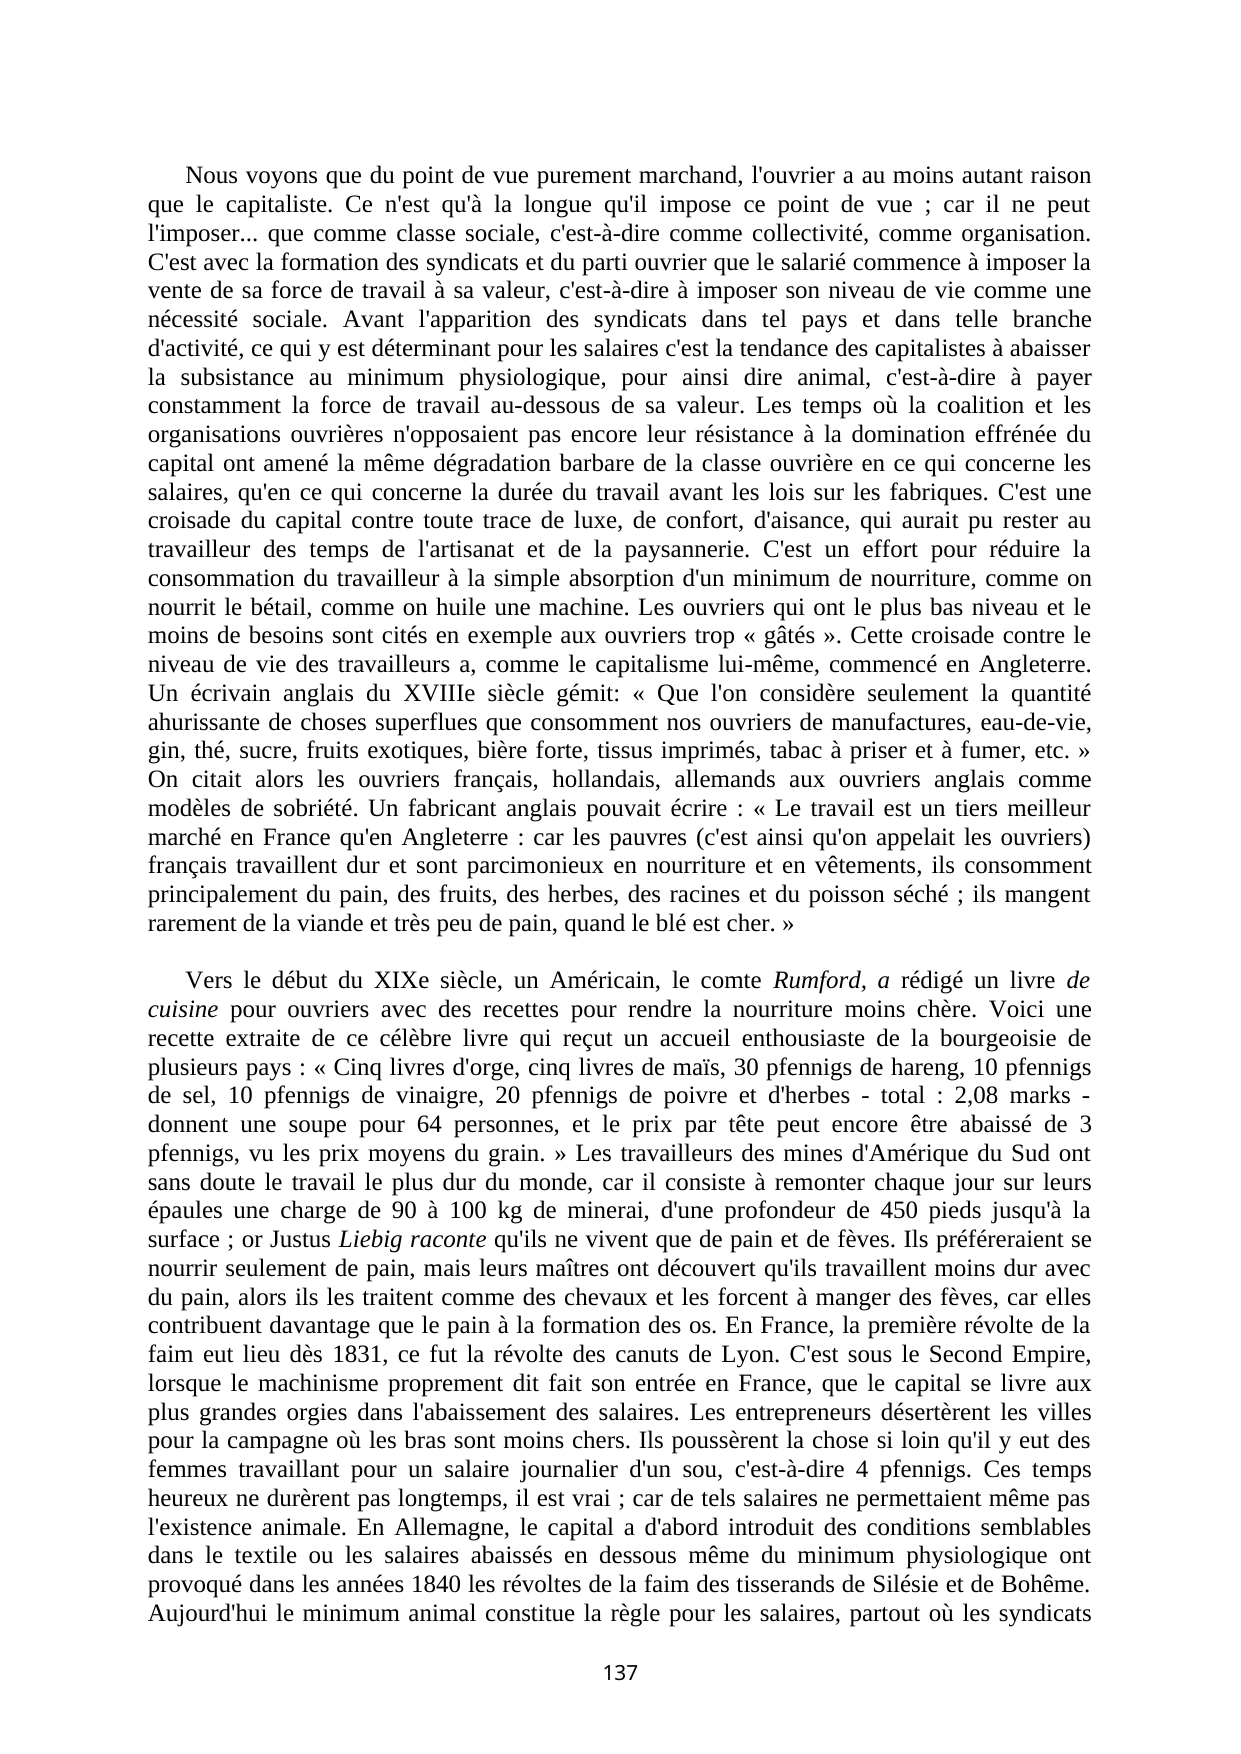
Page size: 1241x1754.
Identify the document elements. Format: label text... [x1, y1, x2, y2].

text Vers le début du XIXe siècle, un Américain, le comte Rumford, a rédigé un livre de cuisine pour ouvriers avec des recettes pour rendre la nourriture moins chère. Voici une recette extraite de ce célèbre livre qui reçut un accueil enthousiaste de la bourgeoisie de plusieurs pays : « Cinq livres d'orge, cinq livres de maïs, 30 pfennigs de hareng, 10 pfennigs de sel, 10 pfennigs de vinaigre, 20 pfennigs de poivre et d'herbes - total : 2,08 marks - donnent une soupe pour 64 personnes, et le prix par tête peut encore être abaissé de 3 pfennigs, vu les prix moyens du grain. » Les travailleurs des mines d'Amérique du Sud ont sans doute le travail le plus dur du monde, car il consiste à remonter chaque jour sur leurs épaules une charge de 90 à 100 kg de minerai, d'une profondeur de 450 pieds jusqu'à la surface ; or Justus Liebig raconte qu'ils ne vivent que de pain et de fèves. Ils préféreraient se nourrir seulement de pain, mais leurs maîtres ont découvert qu'ils travaillent moins dur avec du pain, alors ils les traitent comme des chevaux et les forcent à manger des fèves, car elles contribuent davantage que le pain à la formation des os. En France, la première révolte de la faim eut lieu dès 1831, ce fut la révolte des canuts de Lyon. C'est sous le Second Empire, lorsque le machinisme proprement dit fait son entrée en France, que le capital se livre aux plus grandes orgies dans l'abaissement des salaires. Les entrepreneurs désertèrent les villes pour la campagne où les bras sont moins chers. Ils poussèrent la chose si loin qu'il y eut des femmes travaillant pour un salaire journalier d'un sou, c'est-à-dire 4 pfennigs. Ces temps heureux ne durèrent pas longtemps, il est vrai ; car de tels salaires ne permettaient même pas l'existence animale. En Allemagne, le capital a d'abord introduit des conditions semblables dans le textile ou les salaires abaissés en dessous même du minimum physiologique ont provoqué dans les années 1840 les révoltes de la faim des tisserands de Silésie et de Bohême. Aujourd'hui le minimum animal constitue la règle pour les salaires, partout où les syndicats [148, 965, 1093, 1627]
text Nous voyons que du point de vue purement marchand, l'ouvrier a au moins autant raison que le capitaliste. Ce n'est qu'à la longue qu'il impose ce point de vue ; car il ne peut l'imposer... que comme classe sociale, c'est-à-dire comme collectivité, comme organisation. C'est avec la formation des syndicats et du parti ouvrier que le salarié commence à imposer la vente de sa force de travail à sa valeur, c'est-à-dire à imposer son niveau de vie comme une nécessité sociale. Avant l'apparition des syndicats dans tel pays et dans telle branche d'activité, ce qui y est déterminant pour les salaires c'est la tendance des capitalistes à abaisser la subsistance au minimum physiologique, pour ainsi dire animal, c'est-à-dire à payer constamment la force de travail au-dessous de sa valeur. Les temps où la coalition et les organisations ouvrières n'opposaient pas encore leur résistance à la domination effrénée du capital ont amené la même dégradation barbare de la classe ouvrière en ce qui concerne les salaires, qu'en ce qui concerne la durée du travail avant les lois sur les fabriques. C'est une croisade du capital contre toute trace de luxe, de confort, d'aisance, qui aurait pu rester au travailleur des temps de l'artisanat et de la paysannerie. C'est un effort pour réduire la consommation du travailleur à la simple absorption d'un minimum de nourriture, comme on nourrit le bétail, comme on huile une machine. Les ouvriers qui ont le plus bas niveau et le moins de besoins sont cités en exemple aux ouvriers trop « gâtés ». Cette croisade contre le niveau de vie des travailleurs a, comme le capitalisme lui-même, commencé en Angleterre. Un écrivain anglais du XVIIIe siècle gémit: « Que l'on considère seulement la quantité ahurissante de choses superflues que consom­ment nos ouvriers de manufactures, eau-de-vie, gin, thé, sucre, fruits exotiques, bière forte, tissus imprimés, tabac à priser et à fumer, etc. » On citait alors les ouvriers français, hollandais, allemands aux ouvriers anglais comme modèles de sobriété. Un fabricant anglais pouvait écrire : « Le travail est un tiers meilleur marché en France qu'en Angleterre : car les pauvres (c'est ainsi qu'on appelait les ouvriers) français travaillent dur et sont parcimonieux en nourriture et en vêtements, ils consomment principalement du pain, des fruits, des herbes, des racines et du poisson séché ; ils mangent rarement de la viande et très peu de pain, quand le blé est cher. » [148, 160, 1093, 937]
